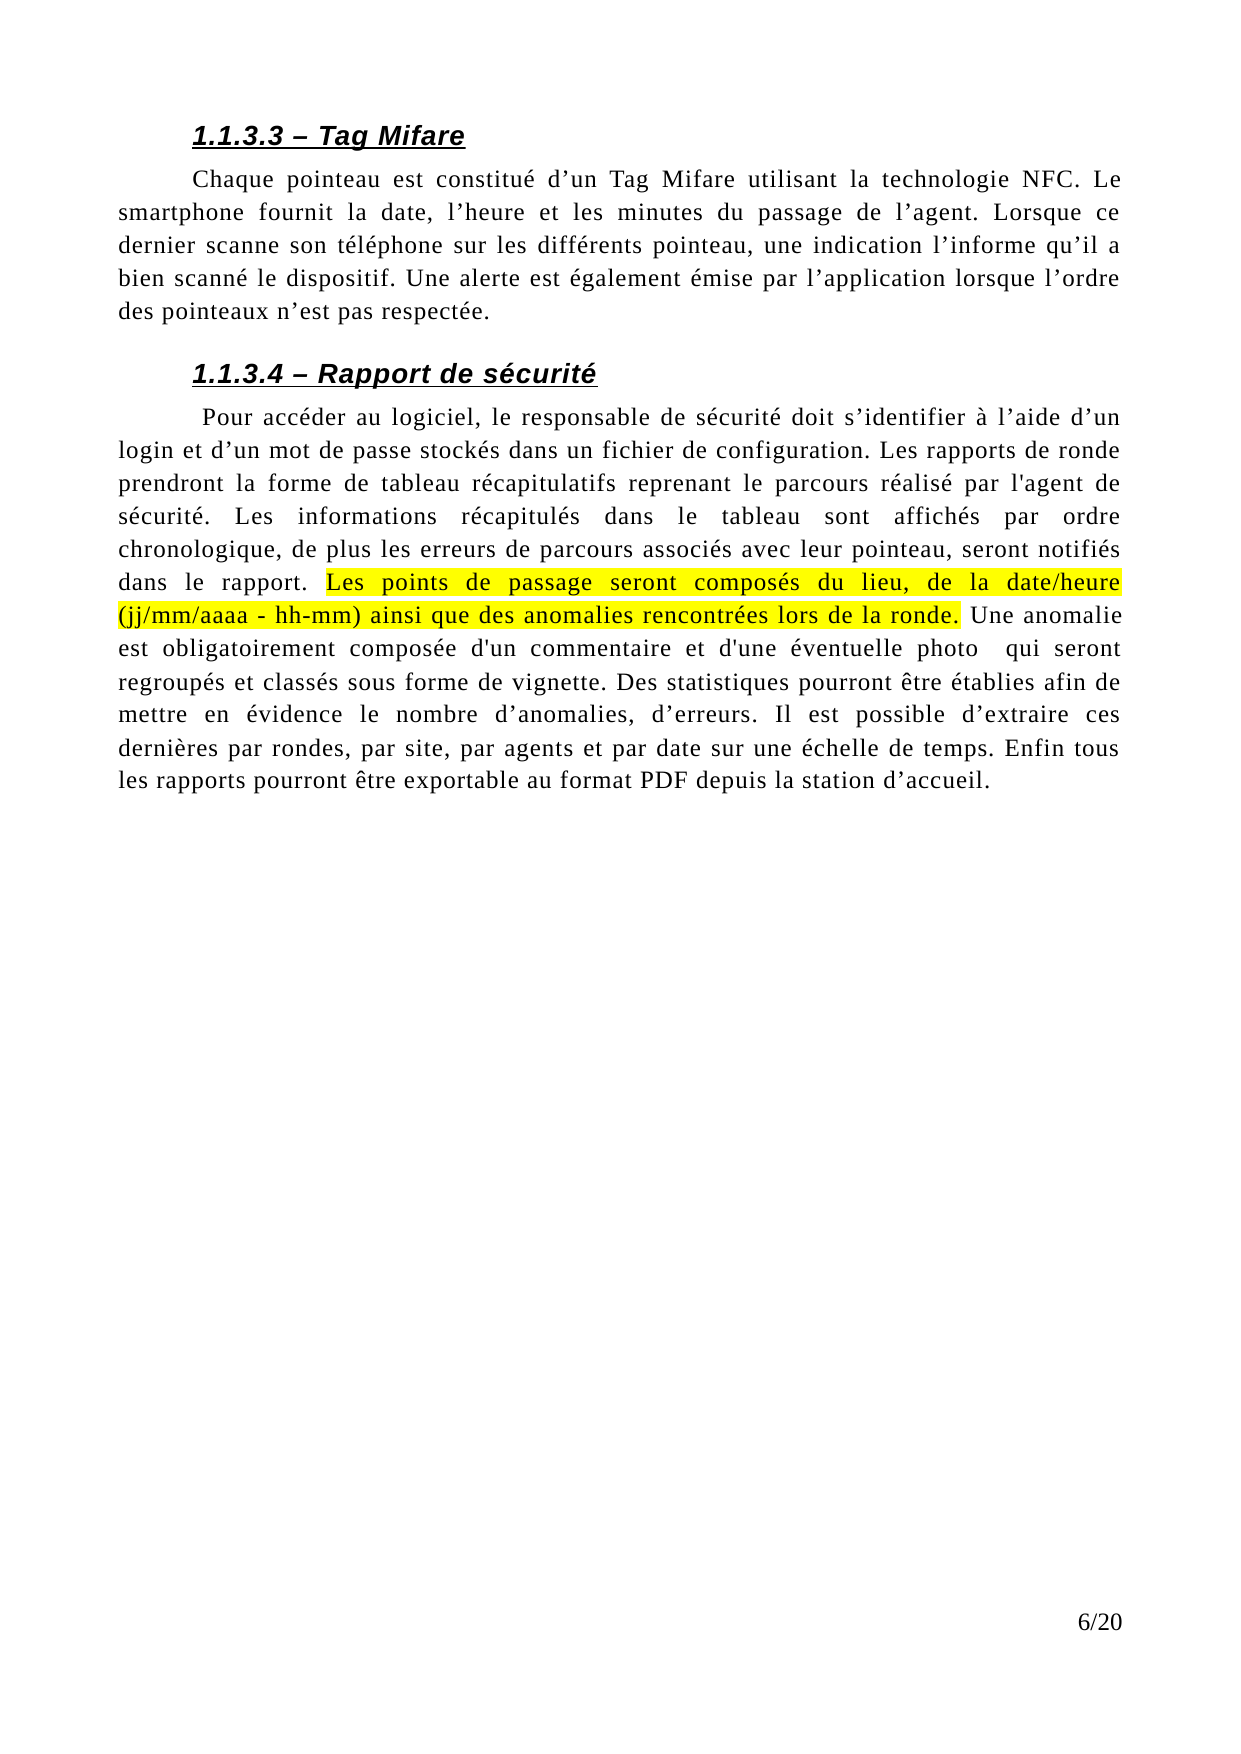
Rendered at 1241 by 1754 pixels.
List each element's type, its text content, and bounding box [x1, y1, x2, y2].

subtitle 1.1.3.3 – Tag Mifare [118, 118, 1122, 152]
subtitle 1.1.3.4 – Rapport de sécurité [118, 356, 1122, 390]
text Pour accéder au logiciel, le responsable de sécurité doit s’identifier à l’aide d’un login et d’un mot de passe stockés dans un fichier de configuration. Les rapports de ronde prendront la forme de tableau récapitulatifs reprenant le parcours réalisé par l'agent de sécurité. Les informations récapitulés dans le tableau sont affichés par ordre chronologique, de plus les erreurs de parcours associés avec leur pointeau, seront notifiés dans le rapport. Les points de passage seront composés du lieu, de la date/heure (jj/mm/aaaa - hh-mm) ainsi que des anomalies rencontrées lors de la ronde. Une anomalie est obligatoirement composée d'un commentaire et d'une éventuelle photo qui seront regroupés et classés sous forme de vignette. Des statistiques pourront être établies afin de mettre en évidence le nombre d’anomalies, d’erreurs. Il est possible d’extraire ces dernières par rondes, par site, par agents et par date sur une échelle de temps. Enfin tous les rapports pourront être exportable au format PDF depuis la station d’accueil. [118, 402, 1122, 794]
text Chaque pointeau est constitué d’un Tag Mifare utilisant la technologie NFC. Le smartphone fournit la date, l’heure et les minutes du passage de l’agent. Lorsque ce dernier scanne son téléphone sur les différents pointeau, une indication l’informe qu’il a bien scanné le dispositif. Une alerte est également émise par l’application lorsque l’ordre des pointeaux n’est pas respectée. [118, 164, 1122, 325]
